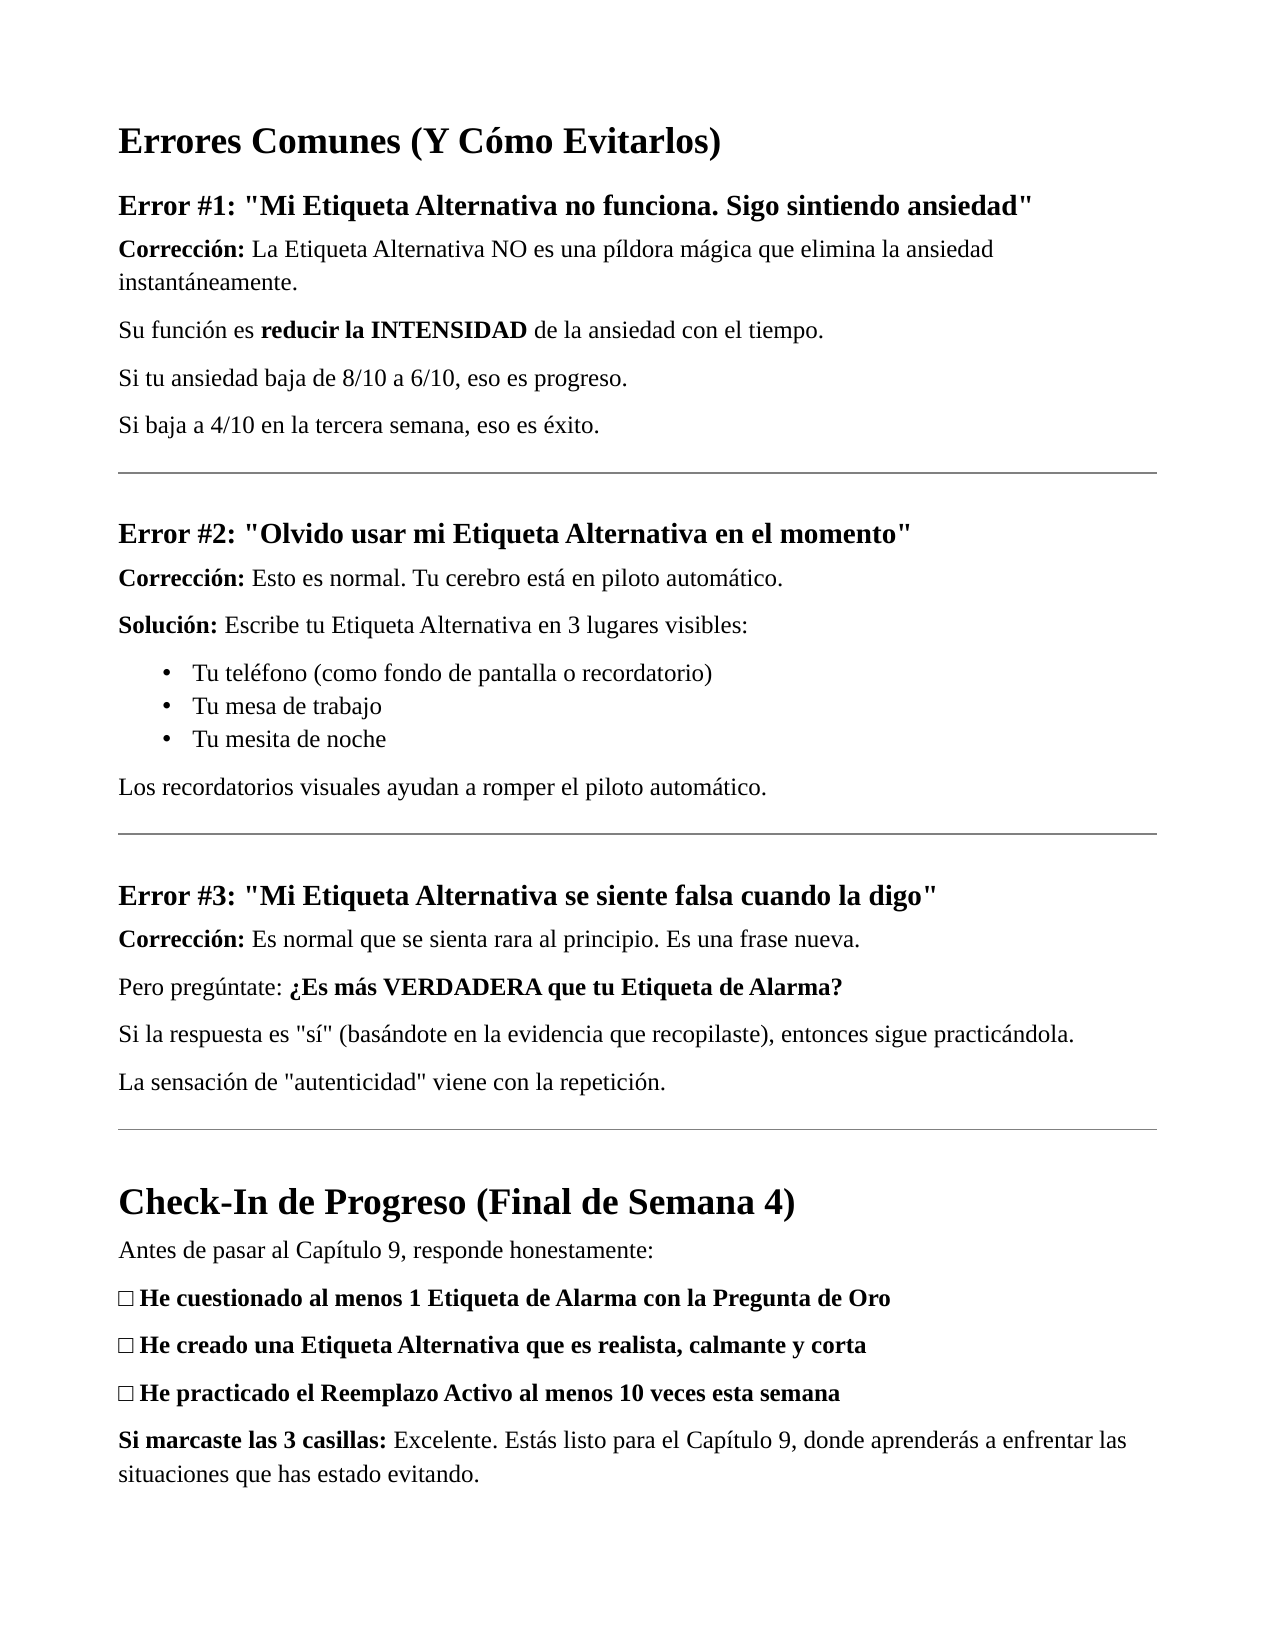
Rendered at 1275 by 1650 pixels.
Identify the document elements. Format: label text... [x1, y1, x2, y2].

text Si la respuesta es "sí" (basándote en la evidencia que recopilaste), entonces sigue practicándola. [118, 1019, 1157, 1048]
subtitle Errores Comunes (Y Cómo Evitarlos) [118, 118, 1157, 161]
subtitle Check-In de Progreso (Final de Semana 4) [118, 1179, 1157, 1223]
list Tu teléfono (como fondo de pantalla o recordatorio) [162, 658, 1157, 687]
text Solución: Escribe tu Etiqueta Alternativa en 3 lugares visibles: [118, 610, 1157, 639]
text □ He practicado el Reemplazo Activo al menos 10 veces esta semana [118, 1378, 1157, 1407]
list Tu mesa de trabajo [162, 691, 1157, 720]
text La sensación de "autenticidad" viene con la repetición. [118, 1067, 1157, 1096]
text Corrección: La Etiqueta Alternativa NO es una píldora mágica que elimina la ansiedad instantáneamente. [118, 234, 1157, 296]
text □ He cuestionado al menos 1 Etiqueta de Alarma con la Pregunta de Oro [118, 1283, 1157, 1312]
subtitle Error #2: "Olvido usar mi Etiqueta Alternativa en el momento" [118, 517, 1157, 550]
subtitle Error #1: "Mi Etiqueta Alternativa no funciona. Sigo sintiendo ansiedad" [118, 188, 1157, 222]
text Pero pregúntate: ¿Es más VERDADERA que tu Etiqueta de Alarma? [118, 972, 1157, 1000]
text Si marcaste las 3 casillas: Excelente. Estás listo para el Capítulo 9, donde aprenderás a enfrentar las situaciones que has estado evitando. [118, 1426, 1157, 1487]
text Si baja a 4/10 en la tercera semana, eso es éxito. [118, 410, 1157, 439]
text Corrección: Es normal que se sienta rara al principio. Es una frase nueva. [118, 924, 1157, 953]
text Antes de pasar al Capítulo 9, responde honestamente: [118, 1235, 1157, 1264]
list Tu mesita de noche [162, 724, 1157, 753]
text □ He creado una Etiqueta Alternativa que es realista, calmante y corta [118, 1330, 1157, 1359]
text Corrección: Esto es normal. Tu cerebro está en piloto automático. [118, 563, 1157, 591]
text Su función es reducir la INTENSIDAD de la ansiedad con el tiempo. [118, 315, 1157, 344]
subtitle Error #3: "Mi Etiqueta Alternativa se siente falsa cuando la digo" [118, 878, 1157, 912]
text Los recordatorios visuales ayudan a romper el piloto automático. [118, 772, 1157, 800]
text Si tu ansiedad baja de 8/10 a 6/10, eso es progreso. [118, 363, 1157, 391]
